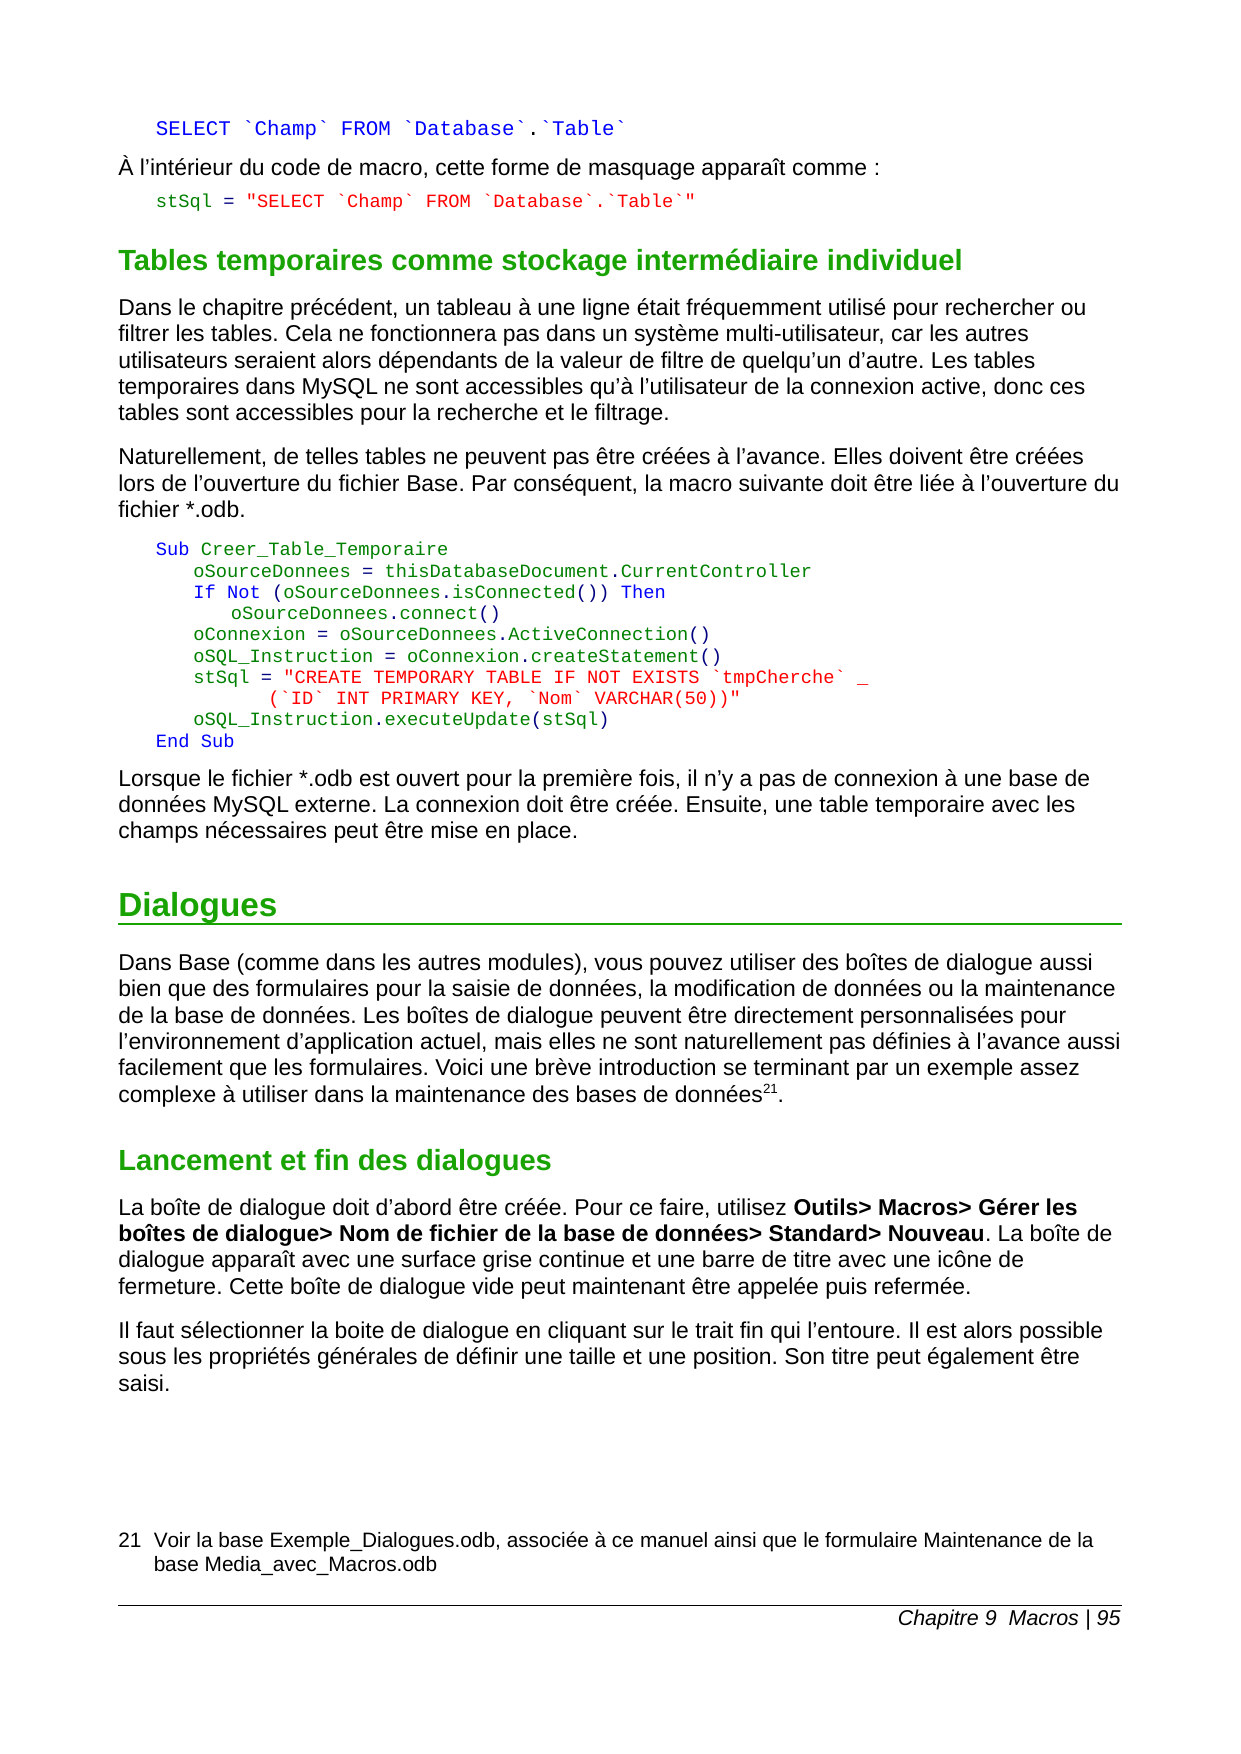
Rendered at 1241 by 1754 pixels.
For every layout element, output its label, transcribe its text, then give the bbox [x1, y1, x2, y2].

text Lorsque le fichier *.odb est ouvert pour la première fois, il n’y a pas de connexion à une base de données MySQL externe. La connexion doit être créée. Ensuite, une table temporaire avec les champs nécessaires peut être mise en place. [118, 764, 1122, 843]
text stSql = "CREATE TEMPORARY TABLE IF NOT EXISTS `tmpCherche` _ (`ID` INT PRIMARY KEY, `Nom` VARCHAR(50))" [156, 668, 1122, 710]
text Dans le chapitre précédent, un tableau à une ligne était fréquemment utilisé pour rechercher ou filtrer les tables. Cela ne fonctionnera pas dans un système multi-utilisateur, car les autres utilisateurs seraient alors dépendants de la valeur de filtre de quelqu’un d’autre. Les tables temporaires dans MySQL ne sont accessibles qu’à l’utilisateur de la connexion active, donc ces tables sont accessibles pour la recherche et le filtrage. [118, 294, 1122, 426]
text stSql = "SELECT `Champ` FROM `Database`.`Table`" [156, 192, 1122, 213]
text Sub Creer_Table_Temporaire [156, 540, 1122, 561]
text oConnexion = oSourceDonnees.ActiveConnection() [156, 625, 1122, 646]
subtitle Tables temporaires comme stockage intermédiaire individuel [118, 243, 1122, 276]
text oSourceDonnees.connect() [156, 604, 1122, 625]
text Naturellement, de telles tables ne peuvent pas être créées à l’avance. Elles doivent être créées lors de l’ouverture du fichier Base. Par conséquent, la macro suivante doit être liée à l’ouverture du fichier *.odb. [118, 443, 1122, 522]
text End Sub [156, 731, 1122, 753]
subtitle Dialogues [118, 885, 1122, 923]
text La boîte de dialogue doit d’abord être créée. Pour ce faire, utilisez Outils> Macros> Gérer les boîtes de dialogue> Nom de fichier de la base de données> Standard> Nouveau. La boîte de dialogue apparaît avec une surface grise continue et une barre de titre avec une icône de fermeture. Cette boîte de dialogue vide peut maintenant être appelée puis refermée. [118, 1194, 1122, 1299]
text oSQL_Instruction.executeUpdate(stSql) [156, 710, 1122, 731]
text Voir la base Exemple_Dialogues.odb, associée à ce manuel ainsi que le formulaire Maintenance de la base Media_avec_Macros.odb [118, 1528, 1122, 1576]
text SELECT `Champ` FROM `Database`.`Table` [156, 118, 1122, 142]
text Dans Base (comme dans les autres modules), vous pouvez utiliser des boîtes de dialogue aussi bien que des formulaires pour la saisie de données, la modification de données ou la maintenance de la base de données. Les boîtes de dialogue peuvent être directement personnalisées pour l’environnement d’application actuel, mais elles ne sont naturellement pas définies à l’avance aussi facilement que les formulaires. Voici une brève introduction se terminant par un exemple assez complexe à utiliser dans la maintenance des bases de données. [118, 949, 1122, 1107]
text oSourceDonnees = thisDatabaseDocument.CurrentController [156, 561, 1122, 583]
subtitle Lancement et fin des dialogues [118, 1142, 1122, 1176]
text oSQL_Instruction = oConnexion.createStatement() [156, 646, 1122, 668]
text If Not (oSourceDonnees.isConnected()) Then [156, 583, 1122, 604]
text Il faut sélectionner la boite de dialogue en cliquant sur le trait fin qui l’entoure. Il est alors possible sous les propriétés générales de définir une taille et une position. Son titre peut également être saisi. [118, 1317, 1122, 1396]
text À l’intérieur du code de macro, cette forme de masquage apparaît comme : [118, 154, 1122, 180]
